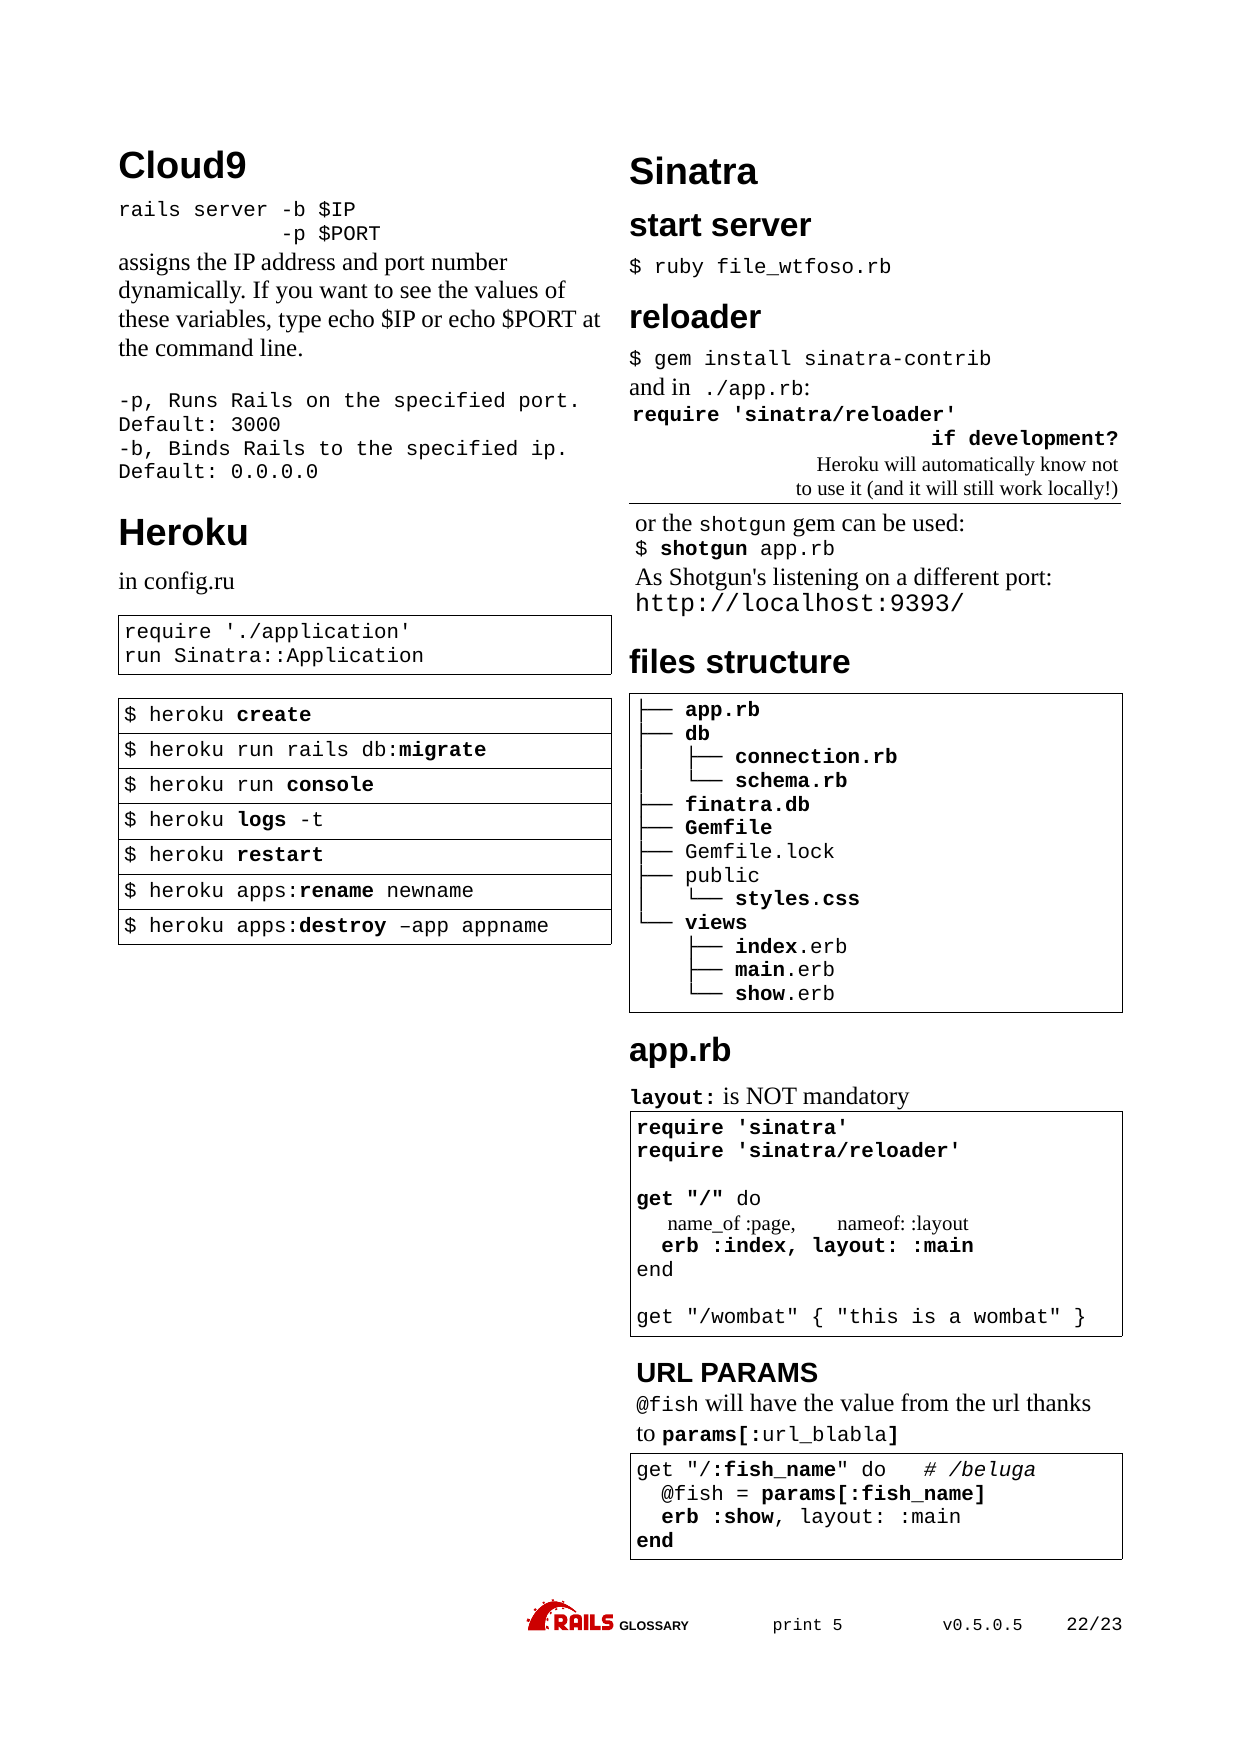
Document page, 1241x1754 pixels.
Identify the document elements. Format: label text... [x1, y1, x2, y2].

table_cell $ heroku apps:destroy –app appname [119, 910, 611, 944]
table_cell or the shotgun gem can be used: $ shotgun app.rb As Shotgun's listening on a different port: http://localhost:9393/ [629, 504, 1121, 624]
subtitle Heroku [118, 510, 611, 553]
table_header require 'sinatra' require 'sinatra/reloader' get "/" do name_of :page, nameof: :layout erb :index, layout: :main end get "/wombat" { "this is a wombat" } [631, 1112, 1122, 1336]
text $ gem install sinatra-contrib [629, 348, 1122, 372]
table_cell $ heroku run rails db:migrate [119, 734, 611, 768]
text layout: is NOT mandatory [629, 1081, 1122, 1111]
subtitle Sinatra [629, 149, 1122, 193]
text $ ruby file_wtfoso.rb [629, 256, 1122, 279]
subtitle reloader [629, 297, 1122, 336]
table_header require './application' run Sinatra::Application [119, 616, 611, 674]
table_header require 'sinatra/reloader' if development? Heroku will automatically know not to use it (and it will still work locally!) [629, 401, 1121, 503]
table_header $ heroku create [119, 699, 611, 733]
subtitle files structure [629, 642, 1122, 681]
table_cell get "/:fish_name" do # /beluga @fish = params[:fish_name] erb :show, layout: :main end [631, 1454, 1122, 1559]
text -p, Runs Rails on the specified port. Default: 3000 -b, Binds Rails to the specified ip. Default: 0.0.0.0 [118, 390, 611, 485]
table_cell $ heroku run console [119, 769, 611, 803]
text assigns the IP address and port number dynamically. If you want to see the values of these variables, type echo $IP or echo $PORT at the command line. [118, 247, 611, 362]
text in config.ru [118, 566, 611, 595]
text -p $PORT [118, 223, 611, 247]
subtitle app.rb [629, 1030, 1122, 1069]
text rails server -b $IP [118, 199, 611, 223]
text and in ./app.rb: [629, 372, 1122, 401]
table_cell $ heroku restart [119, 840, 611, 874]
table_cell $ heroku apps:rename newname [119, 875, 611, 909]
table_cell $ heroku logs -t [119, 804, 611, 838]
table_cell URL PARAMS @fish will have the value from the url thanks to params[:url_blabla] [630, 1337, 1122, 1453]
subtitle Cloud9 [118, 143, 611, 187]
table_header ├── app.rb ├── db │ ├── connection.rb │ └── schema.rb ├── finatra.db ├── Gemfile ├── Gemfile.lock ├── public │ └── styles.css └── views ├── index.erb ├── main.erb └── show.erb [630, 694, 1122, 1012]
subtitle start server [629, 204, 1122, 243]
